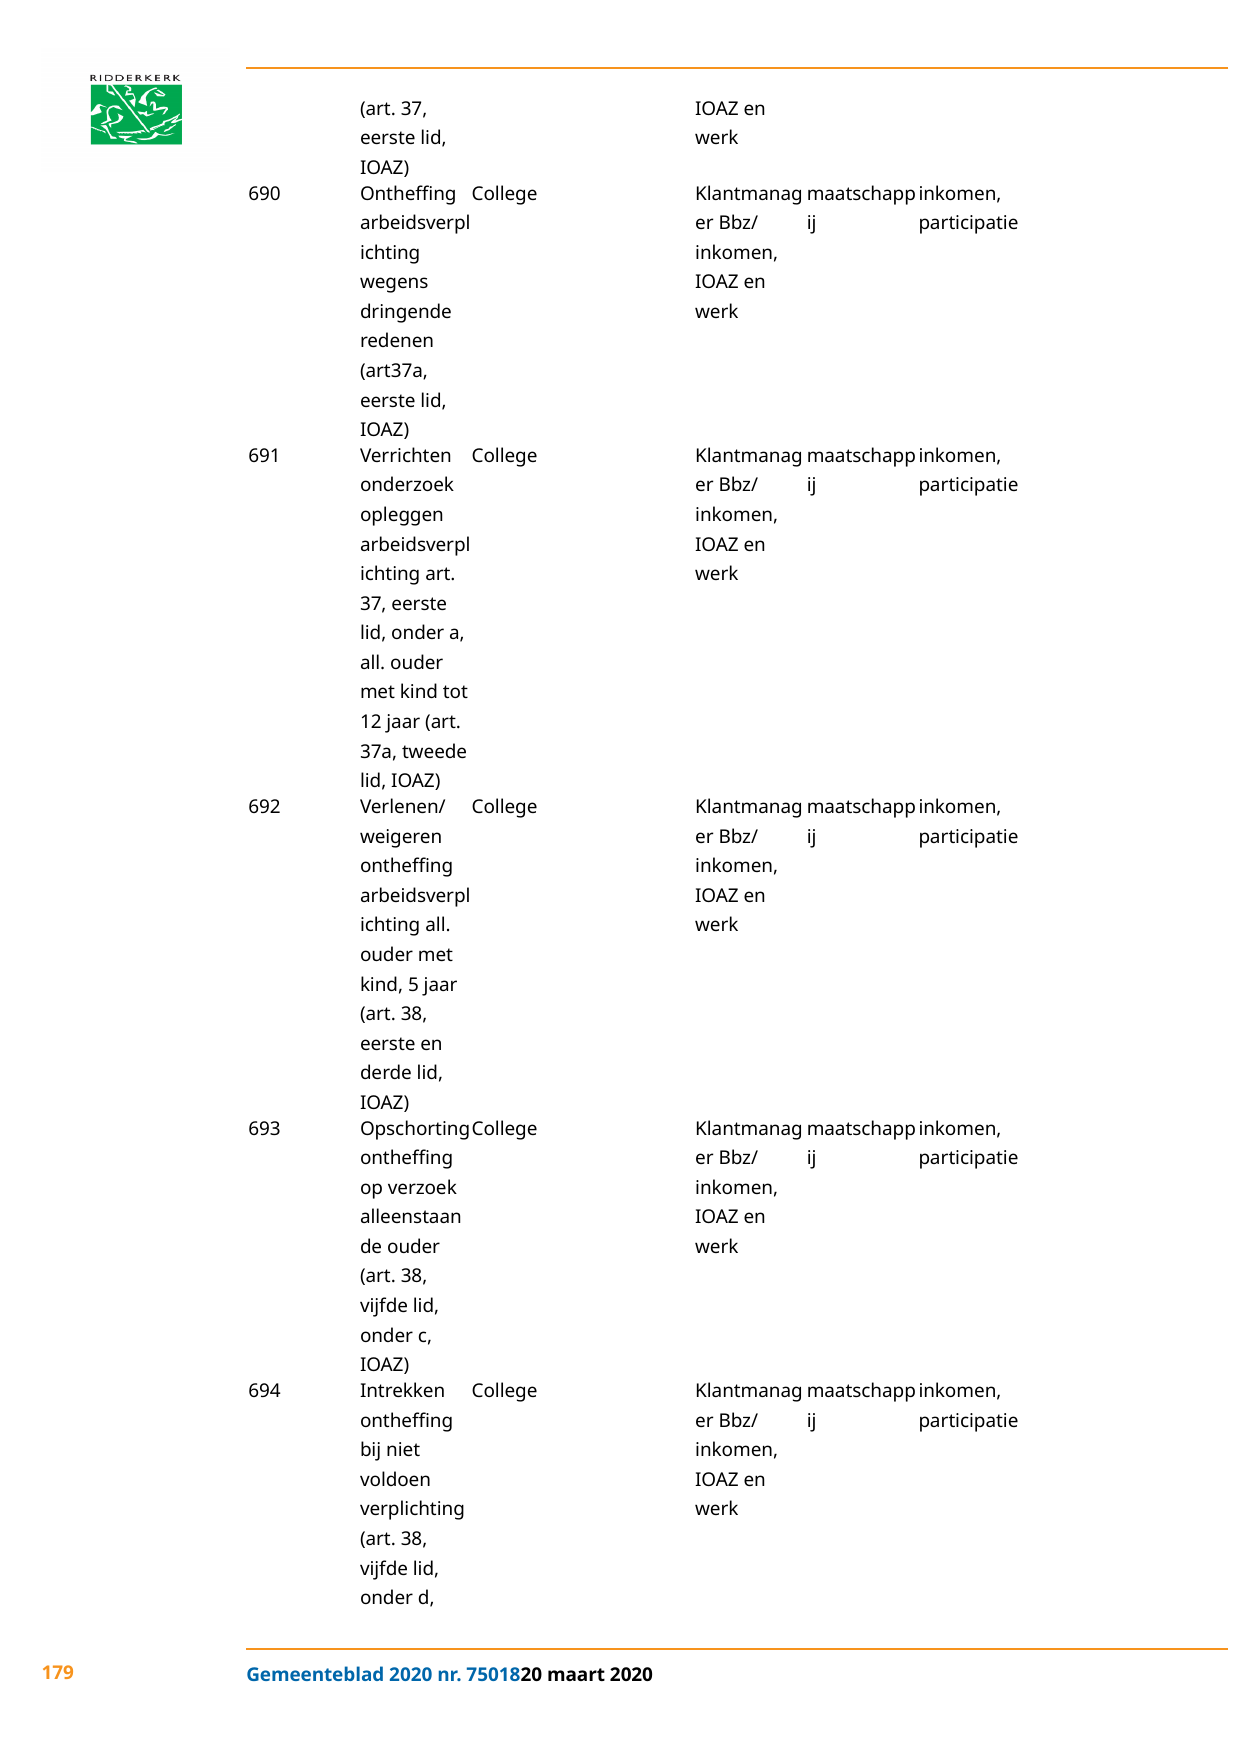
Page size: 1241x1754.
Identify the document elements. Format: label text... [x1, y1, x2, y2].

table_cell [1030, 793, 1152, 1115]
table_cell maatschappij [807, 1115, 918, 1377]
table_cell [583, 180, 695, 442]
table_cell inkomen, participatie [918, 180, 1030, 442]
table_cell College [471, 793, 583, 1115]
table_cell [583, 793, 695, 1115]
table_cell [918, 95, 1030, 180]
table_cell College [471, 442, 583, 793]
table_cell [807, 95, 918, 180]
table_cell [1030, 1377, 1152, 1610]
table_cell Klantmanager Bbz/ inkomen, IOAZ en werk [695, 793, 807, 1115]
table_cell Intrekken ontheffing bij niet voldoen verplichting (art. 38, vijfde lid, onder d, [360, 1377, 471, 1610]
table_cell 693 [248, 1115, 360, 1377]
table_cell [583, 1115, 695, 1377]
table_cell 690 [248, 180, 360, 442]
table_cell Verrichten onderzoek opleggen arbeidsverplichting art. 37, eerste lid, onder a, all. ouder met kind tot 12 jaar (art. 37a, tweede lid, IOAZ) [360, 442, 471, 793]
table_cell Klantmanager Bbz/ inkomen, IOAZ en werk [695, 1115, 807, 1377]
picture [41, 47, 231, 172]
table_cell 694 [248, 1377, 360, 1610]
table_cell maatschappij [807, 1377, 918, 1610]
table_cell [471, 95, 583, 180]
table_cell [248, 95, 360, 180]
table_cell [1030, 180, 1152, 442]
table_cell Klantmanager Bbz/ inkomen, IOAZ en werk [695, 180, 807, 442]
table_cell [583, 1377, 695, 1610]
table_cell [1030, 1115, 1152, 1377]
table_cell Ontheffing arbeidsverplichting wegens dringende redenen (art37a, eerste lid, IOAZ) [360, 180, 471, 442]
table_cell College [471, 1115, 583, 1377]
table_cell (art. 37, eerste lid, IOAZ) [360, 95, 471, 180]
table_cell 692 [248, 793, 360, 1115]
table_cell Klantmanager Bbz/ inkomen, IOAZ en werk [695, 442, 807, 793]
table_cell maatschappij [807, 793, 918, 1115]
table_cell IOAZ en werk [695, 95, 807, 180]
table_cell [1030, 95, 1152, 180]
table_cell College [471, 1377, 583, 1610]
table_cell maatschappij [807, 180, 918, 442]
table_cell [583, 95, 695, 180]
table_cell Opschorting ontheffing op verzoek alleenstaande ouder (art. 38, vijfde lid, onder c, IOAZ) [360, 1115, 471, 1377]
table_cell inkomen, participatie [918, 1377, 1030, 1610]
table_cell maatschappij [807, 442, 918, 793]
table_cell [1030, 442, 1152, 793]
table_cell [583, 442, 695, 793]
table_cell 691 [248, 442, 360, 793]
table_cell Verlenen/ weigeren ontheffing arbeidsverplichting all. ouder met kind, 5 jaar (art. 38, eerste en derde lid, IOAZ) [360, 793, 471, 1115]
table_cell College [471, 180, 583, 442]
table_cell inkomen, participatie [918, 793, 1030, 1115]
table_cell inkomen, participatie [918, 442, 1030, 793]
table_cell inkomen, participatie [918, 1115, 1030, 1377]
table_cell Klantmanager Bbz/ inkomen, IOAZ en werk [695, 1377, 807, 1610]
